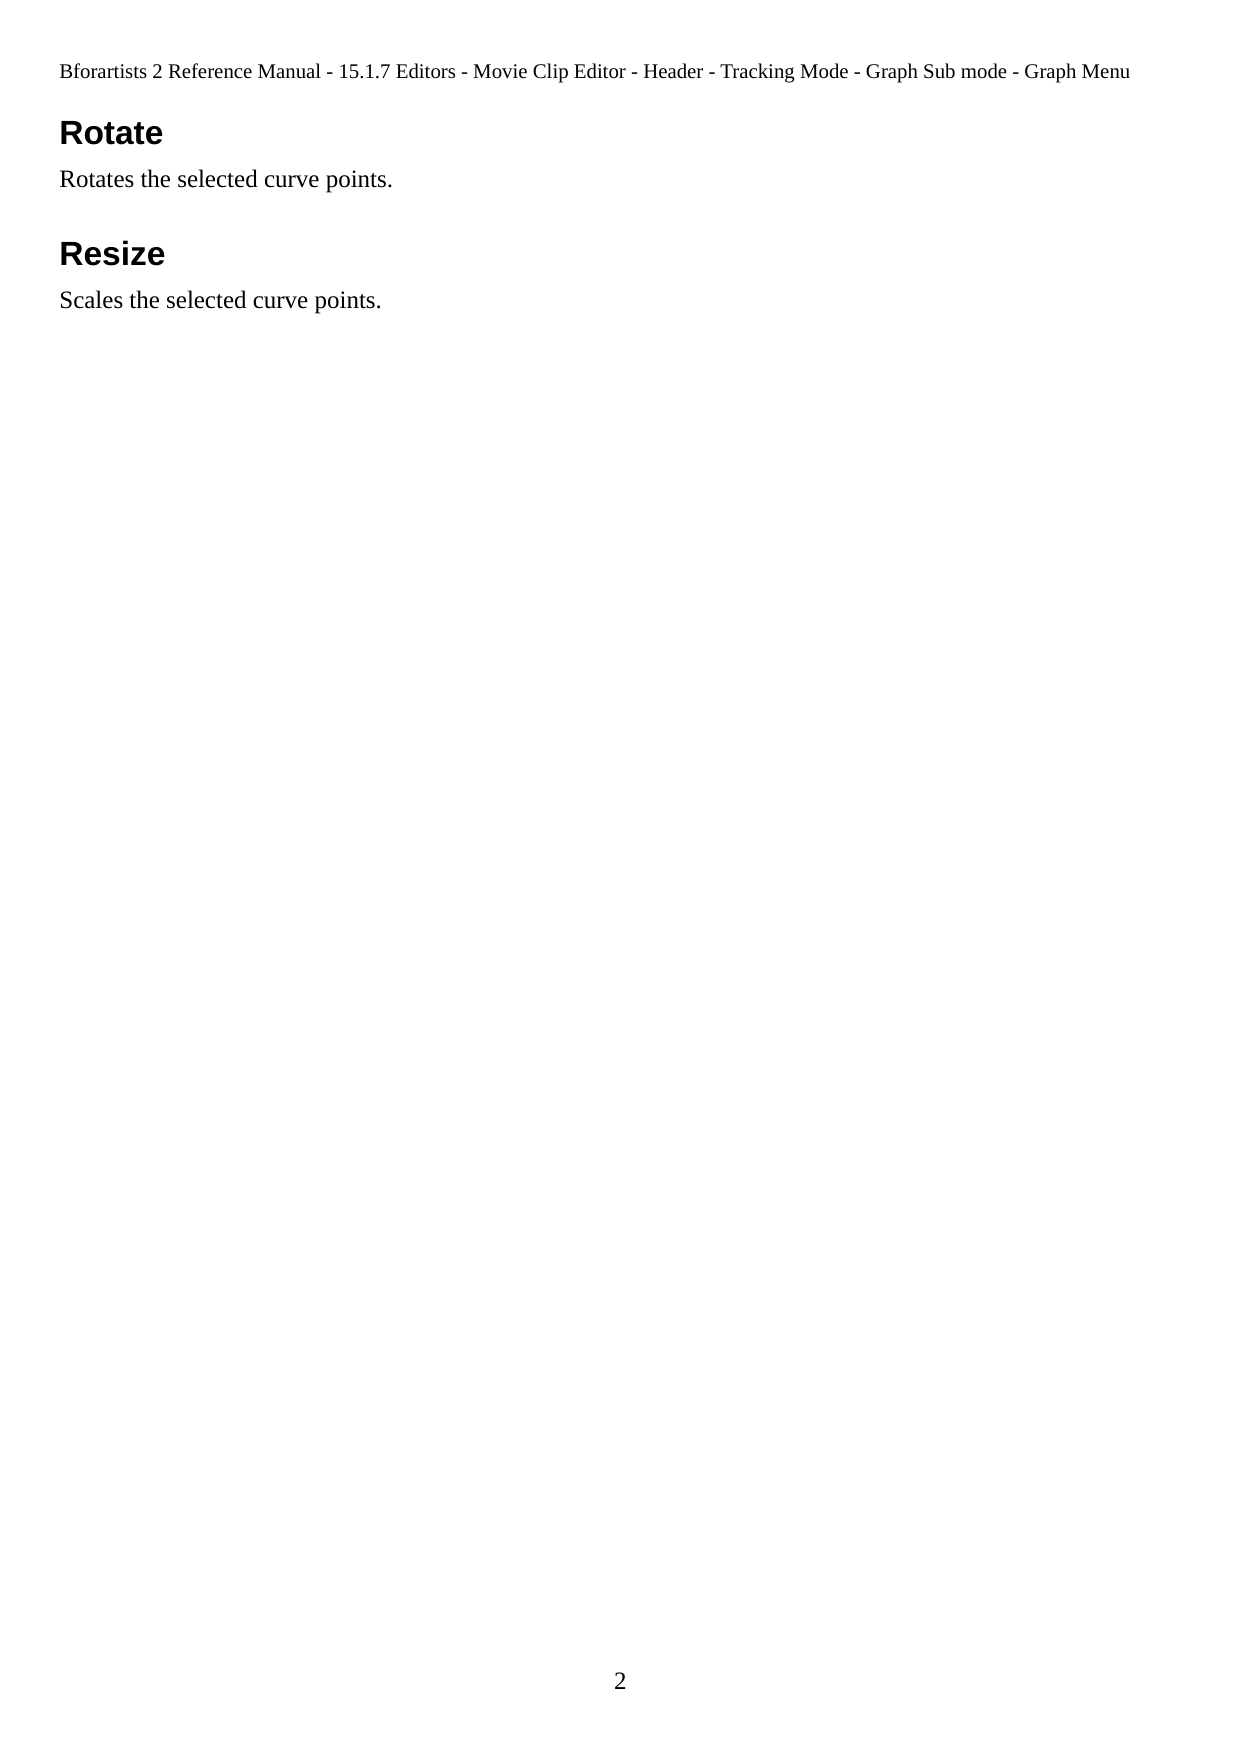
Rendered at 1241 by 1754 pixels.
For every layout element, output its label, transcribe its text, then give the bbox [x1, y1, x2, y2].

subtitle Resize [59, 234, 1181, 272]
subtitle Rotate [59, 113, 1181, 151]
text Scales the selected curve points. [59, 285, 1181, 313]
text Rotates the selected curve points. [59, 164, 1181, 192]
